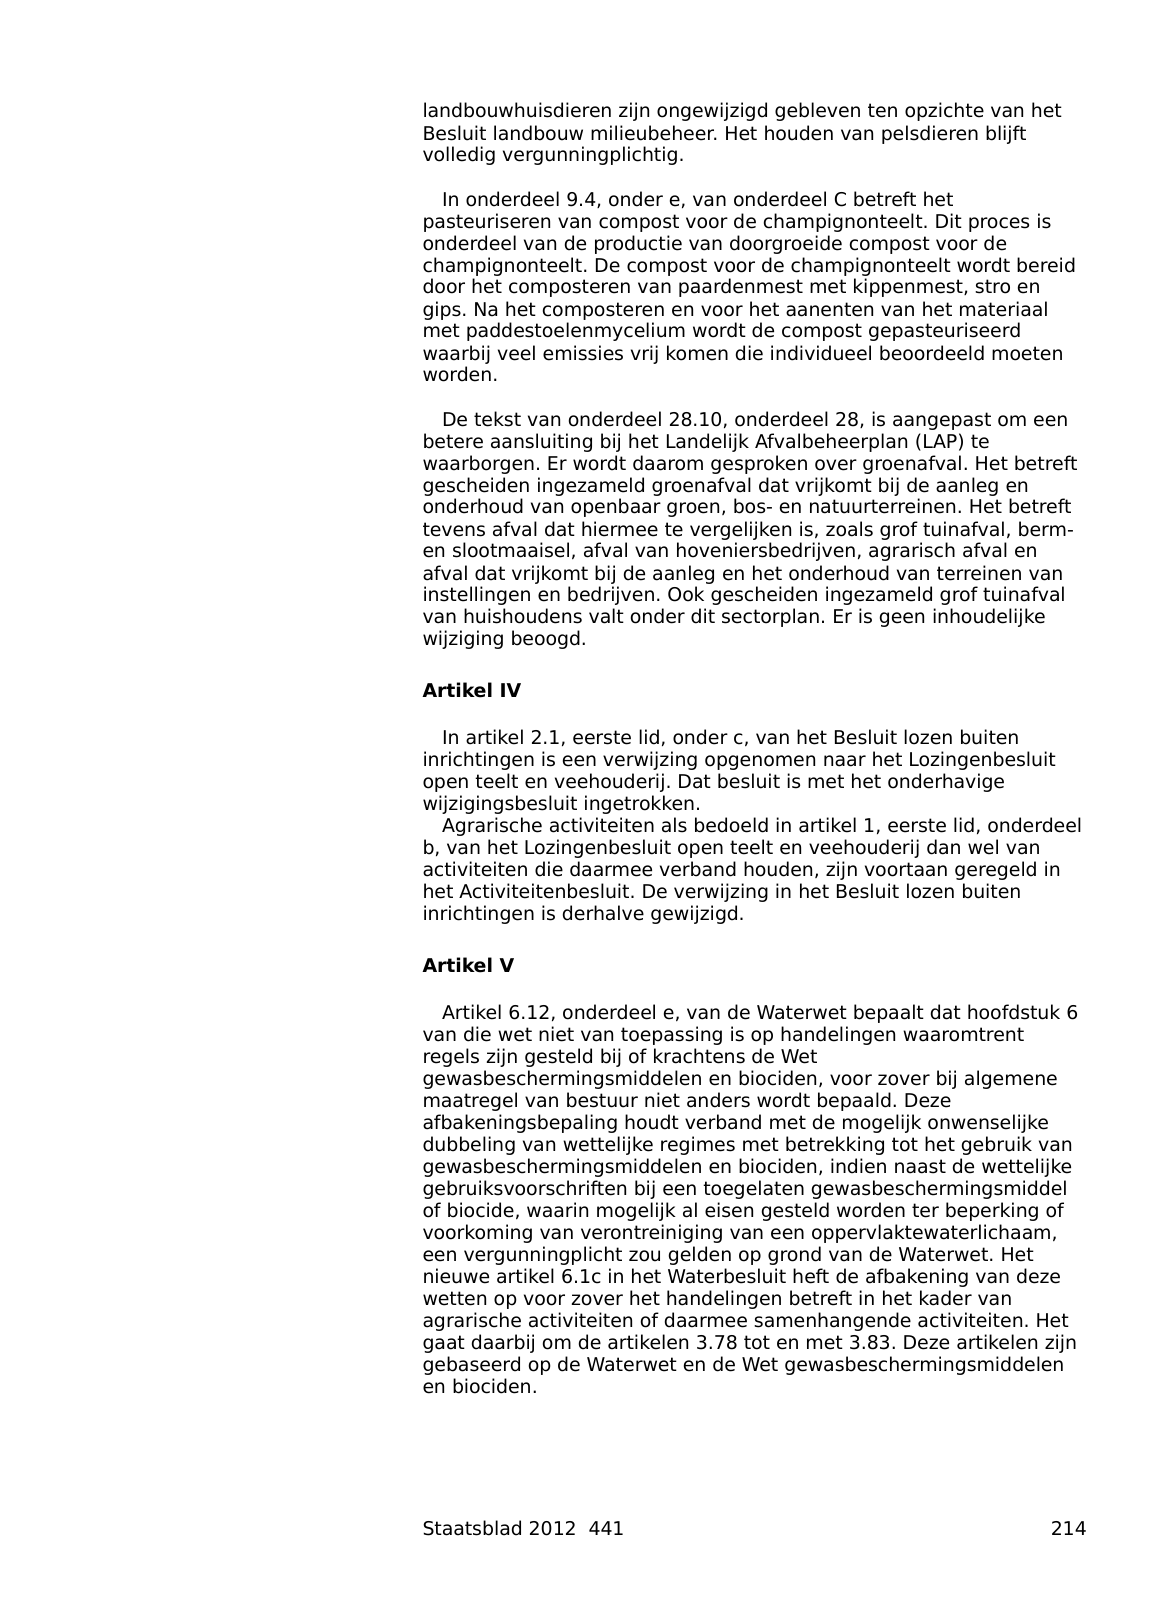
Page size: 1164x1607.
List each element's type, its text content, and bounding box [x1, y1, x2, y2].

text In artikel 2.1, eerste lid, onder c, van het Besluit lozen buiten inrichtingen is een verwijzing opgenomen naar het Lozingenbesluit open teelt en veehouderij. Dat besluit is met het onderhavige wijzigingsbesluit ingetrokken. [422, 727, 1087, 815]
text In onderdeel 9.4, onder e, van onderdeel C betreft het pasteuriseren van compost voor de champignonteelt. Dit proces is onderdeel van de productie van doorgroeide compost voor de champignonteelt. De compost voor de champignonteelt wordt bereid door het composteren van paardenmest met kippenmest, stro en gips. Na het composteren en voor het aanenten van het materiaal met paddestoelenmycelium wordt de compost gepasteuriseerd waarbij veel emissies vrij komen die individueel beoordeeld moeten worden. [422, 188, 1087, 386]
text De tekst van onderdeel 28.10, onderdeel 28, is aangepast om een betere aansluiting bij het Landelijk Afvalbeheerplan (LAP) te waarborgen. Er wordt daarom gesproken over groenafval. Het betreft gescheiden ingezameld groenafval dat vrijkomt bij de aanleg en onderhoud van openbaar groen, bos- en natuurterreinen. Het betreft tevens afval dat hiermee te vergelijken is, zoals grof tuinafval, berm- en slootmaaisel, afval van hoveniersbedrijven, agrarisch afval en afval dat vrijkomt bij de aanleg en het onderhoud van terreinen van instellingen en bedrijven. Ook gescheiden ingezameld grof tuinafval van huishoudens valt onder dit sectorplan. Er is geen inhoudelijke wijziging beoogd. [422, 408, 1087, 650]
subtitle Artikel IV [422, 680, 1087, 702]
text landbouwhuisdieren zijn ongewijzigd gebleven ten opzichte van het Besluit landbouw milieubeheer. Het houden van pelsdieren blijft volledig vergunningplichtig. [422, 100, 1087, 166]
text Artikel 6.12, onderdeel e, van de Waterwet bepaalt dat hoofdstuk 6 van die wet niet van toepassing is op handelingen waaromtrent regels zijn gesteld bij of krachtens de Wet gewasbeschermingsmiddelen en biociden, voor zover bij algemene maatregel van bestuur niet anders wordt bepaald. Deze afbakeningsbepaling houdt verband met de mogelijk onwenselijke dubbeling van wettelijke regimes met betrekking tot het gebruik van gewasbeschermingsmiddelen en biociden, indien naast de wettelijke gebruiksvoorschriften bij een toegelaten gewasbeschermingsmiddel of biocide, waarin mogelijk al eisen gesteld worden ter beperking of voorkoming van verontreiniging van een oppervlaktewaterlichaam, een vergunningplicht zou gelden op grond van de Waterwet. Het nieuwe artikel 6.1c in het Waterbesluit heft de afbakening van deze wetten op voor zover het handelingen betreft in het kader van agrarische activiteiten of daarmee samenhangende activiteiten. Het gaat daarbij om de artikelen 3.78 tot en met 3.83. Deze artikelen zijn gebaseerd op de Waterwet en de Wet gewasbeschermingsmiddelen en biociden. [422, 1002, 1087, 1398]
text Agrarische activiteiten als bedoeld in artikel 1, eerste lid, onderdeel b, van het Lozingenbesluit open teelt en veehouderij dan wel van activiteiten die daarmee verband houden, zijn voortaan geregeld in het Activiteitenbesluit. De verwijzing in het Besluit lozen buiten inrichtingen is derhalve gewijzigd. [422, 815, 1087, 925]
subtitle Artikel V [422, 955, 1087, 977]
